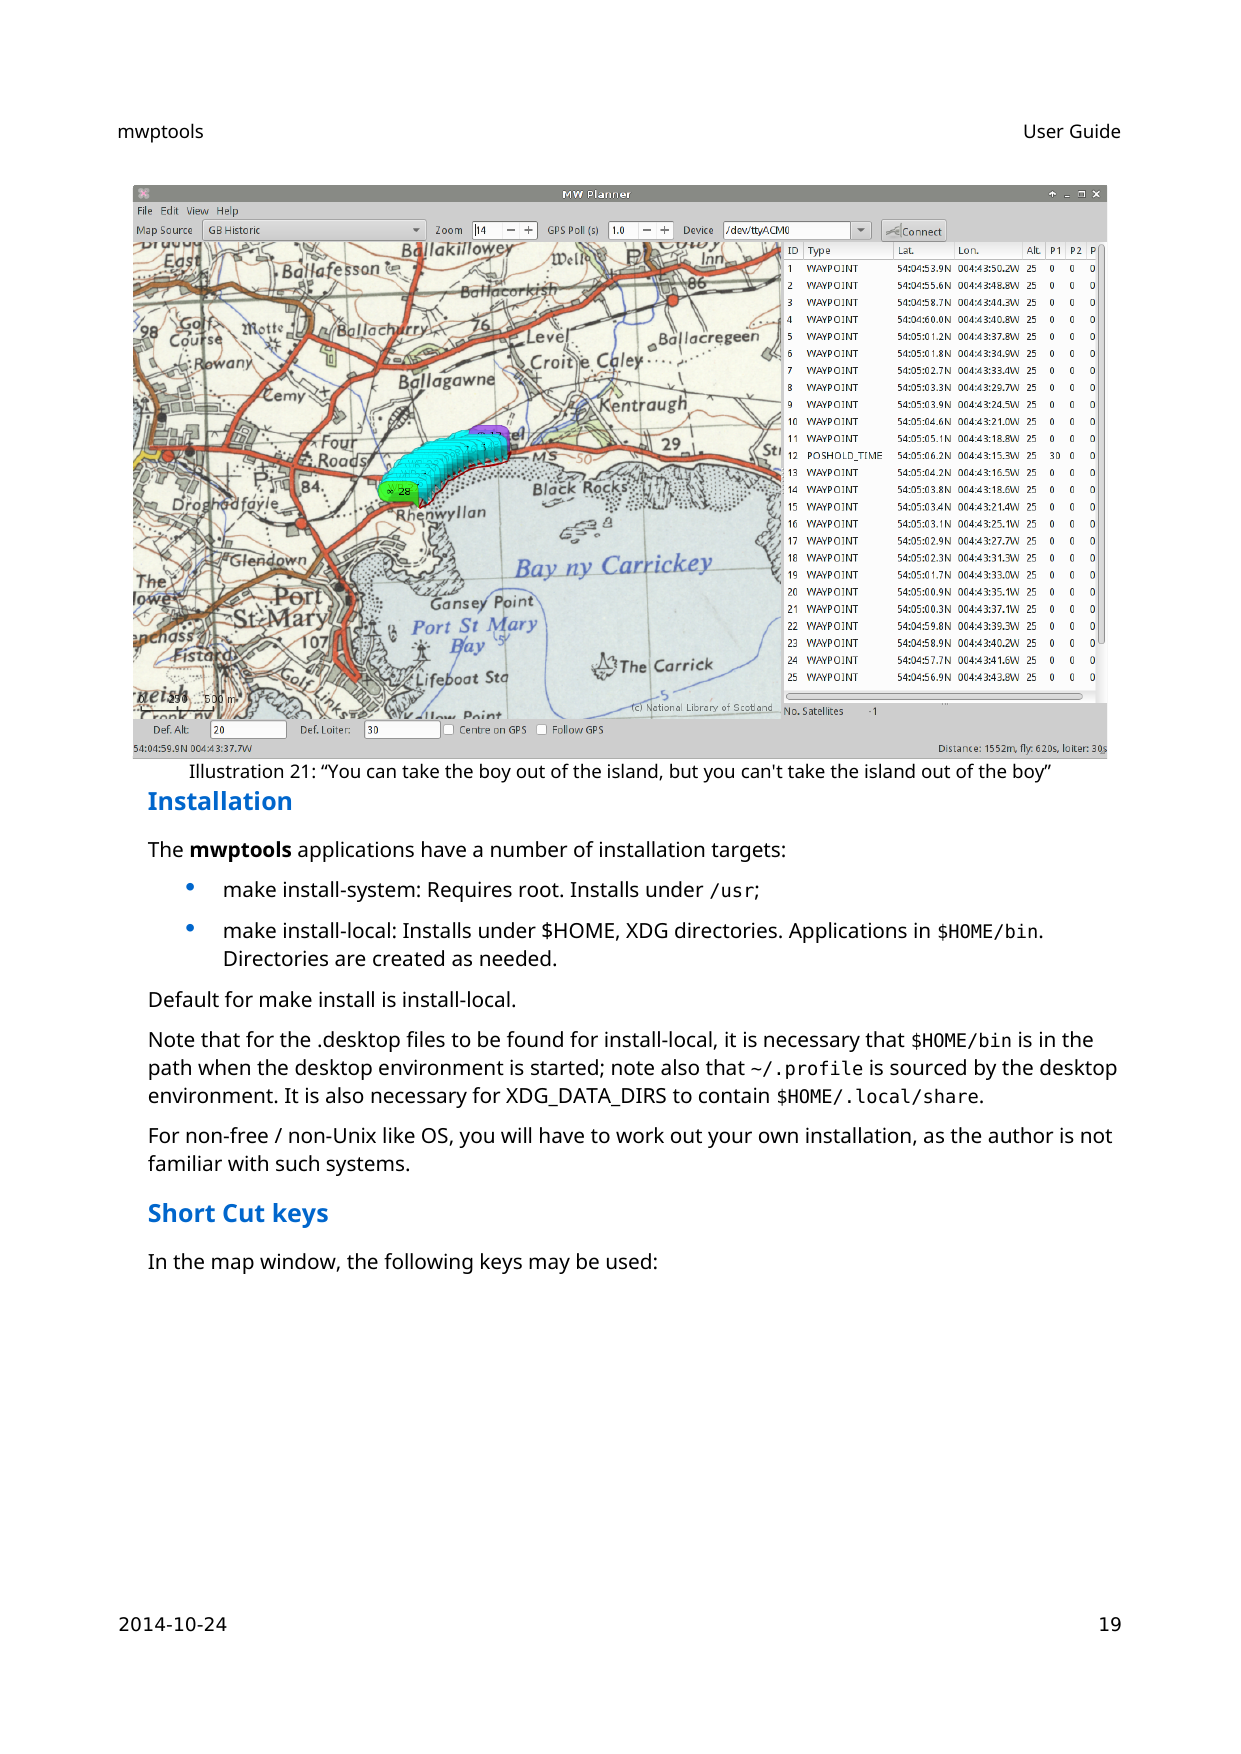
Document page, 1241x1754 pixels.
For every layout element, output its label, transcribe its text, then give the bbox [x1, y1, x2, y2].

subtitle Installation [148, 173, 1122, 818]
picture [132, 185, 1108, 759]
list make install-local: Installs under $HOME, XDG directories. Applications in $HOME/bin. Directories are created as needed. [185, 916, 1122, 973]
text Note that for the .desktop files to be found for install-local, it is necessary that $HOME/bin is in the path when the desktop environment is started; note also that ~/.profile is sourced by the desktop environment. It is also necessary for XDG_DATA_DIRS to contain $HOME/.local/share. [148, 1025, 1122, 1109]
text Default for make install is install-local. [148, 985, 1122, 1013]
subtitle Short Cut keys [148, 1196, 1122, 1229]
text For non-free / non-Unix like OS, you will have to work out your own installation, as the author is not familiar with such systems. [148, 1121, 1122, 1178]
text The mwptools applications have a number of installation targets: [148, 836, 1122, 864]
text In the map window, the following keys may be used: [148, 1247, 1122, 1275]
list make install-system: Requires root. Installs under /usr; [185, 876, 1122, 904]
text Illustration 21: “You can take the boy out of the island, but you can't take the island out of the boy” [133, 759, 1107, 784]
